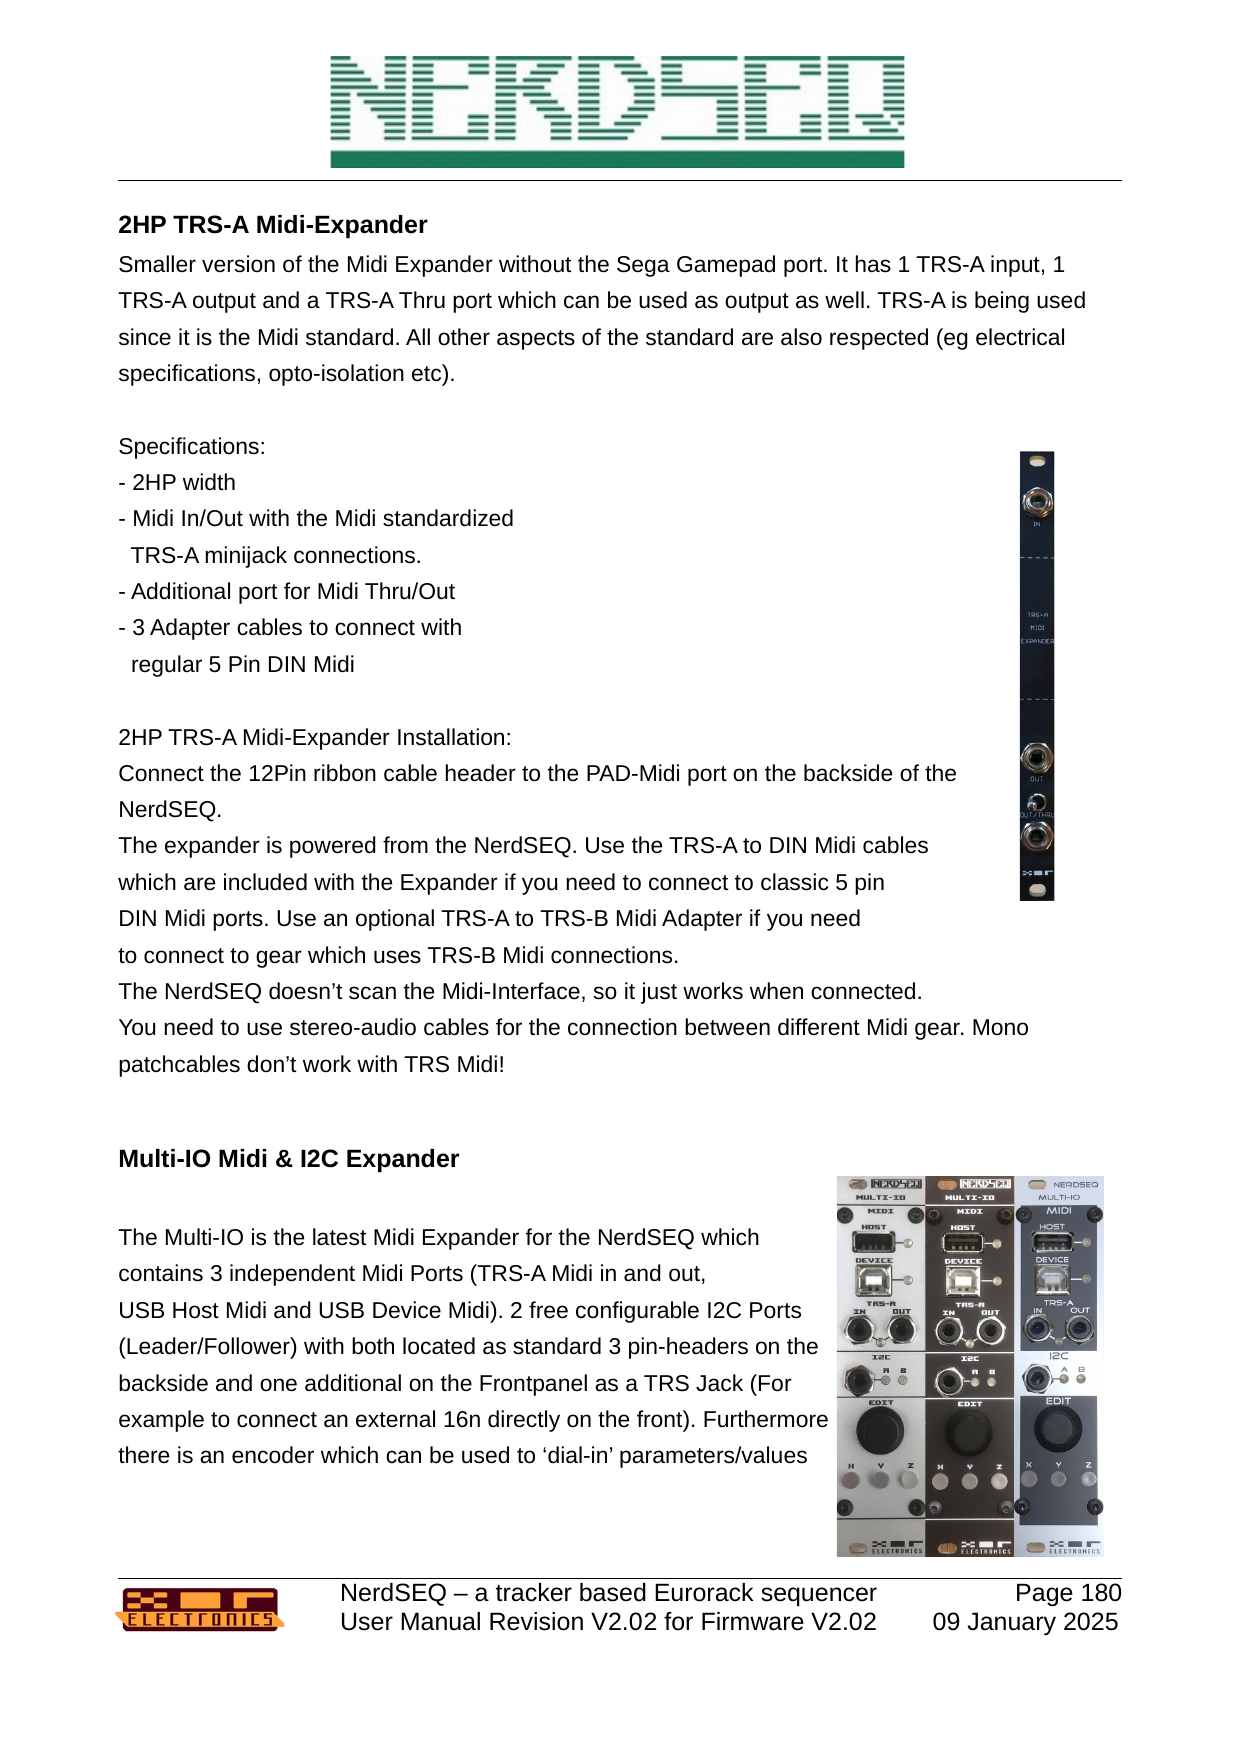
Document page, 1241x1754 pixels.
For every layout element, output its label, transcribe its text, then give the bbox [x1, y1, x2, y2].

text [1055, 651, 1122, 677]
text Connect the 12Pin ribbon cable header to the PAD-Midi port on the backside of the NerdSEQ. [118, 760, 1019, 822]
text contains 3 independent Midi Ports (TRS-A Midi in and out, USB Host Midi and USB Device Midi). 2 free configurable I2C Ports (Leader/Follower) with both located as standard 3 pin-headers on the backside and one additional on the Frontpanel as a TRS Jack (For example to connect an external 16n directly on the front). Furthermore there is an encoder which can be used to ‘dial-in’ parameters/values [118, 1260, 836, 1468]
text Specifications: [118, 433, 1122, 459]
picture [1019, 451, 1055, 901]
picture [836, 1176, 1104, 1557]
text Smaller version of the Midi Expander without the Sega Gamepad port. It has 1 TRS-A input, 1 TRS-A output and a TRS-A Thru port which can be used as output as well. TRS-A is being used since it is the Midi standard. All other aspects of the standard are also respected (eg electrical specifications, opto-isolation etc). [118, 251, 1122, 423]
text [1055, 723, 1122, 750]
text The Multi-IO is the latest Midi Expander for the NerdSEQ which [118, 1224, 836, 1250]
text [1055, 614, 1122, 641]
text - 2HP width [118, 469, 1019, 495]
text - Additional port for Midi Thru/Out [118, 578, 1019, 604]
text DIN Midi ports. Use an optional TRS-A to TRS-B Midi Adapter if you need [118, 905, 1122, 932]
text 2HP TRS-A Midi-Expander Installation: [118, 723, 1019, 750]
text TRS-A minijack connections. [118, 542, 1019, 568]
text The expander is powered from the NerdSEQ. Use the TRS-A to DIN Midi cables [118, 832, 1019, 859]
text [1055, 869, 1122, 895]
subtitle 2HP TRS-A Midi-Expander [118, 209, 1122, 238]
text - Midi In/Out with the Midi standardized [118, 505, 1019, 532]
text [1055, 832, 1122, 859]
text [1055, 469, 1122, 495]
picture [115, 1584, 285, 1634]
text to connect to gear which uses TRS-B Midi connections. [118, 942, 1122, 968]
text which are included with the Expander if you need to connect to classic 5 pin [118, 869, 1019, 895]
text The NerdSEQ doesn’t scan the Midi-Interface, so it just works when connected. You need to use stereo-audio cables for the connection between different Midi gear. Mono patchcables don’t work with TRS Midi! [118, 978, 1122, 1113]
text - 3 Adapter cables to connect with [118, 614, 1019, 641]
text [1055, 578, 1122, 604]
text [1055, 505, 1122, 532]
subtitle Multi-IO Midi & I2C Expander [118, 1144, 1122, 1212]
text [1055, 542, 1122, 568]
picture [330, 56, 905, 168]
text regular 5 Pin DIN Midi [118, 651, 1019, 677]
text [1055, 760, 1122, 822]
